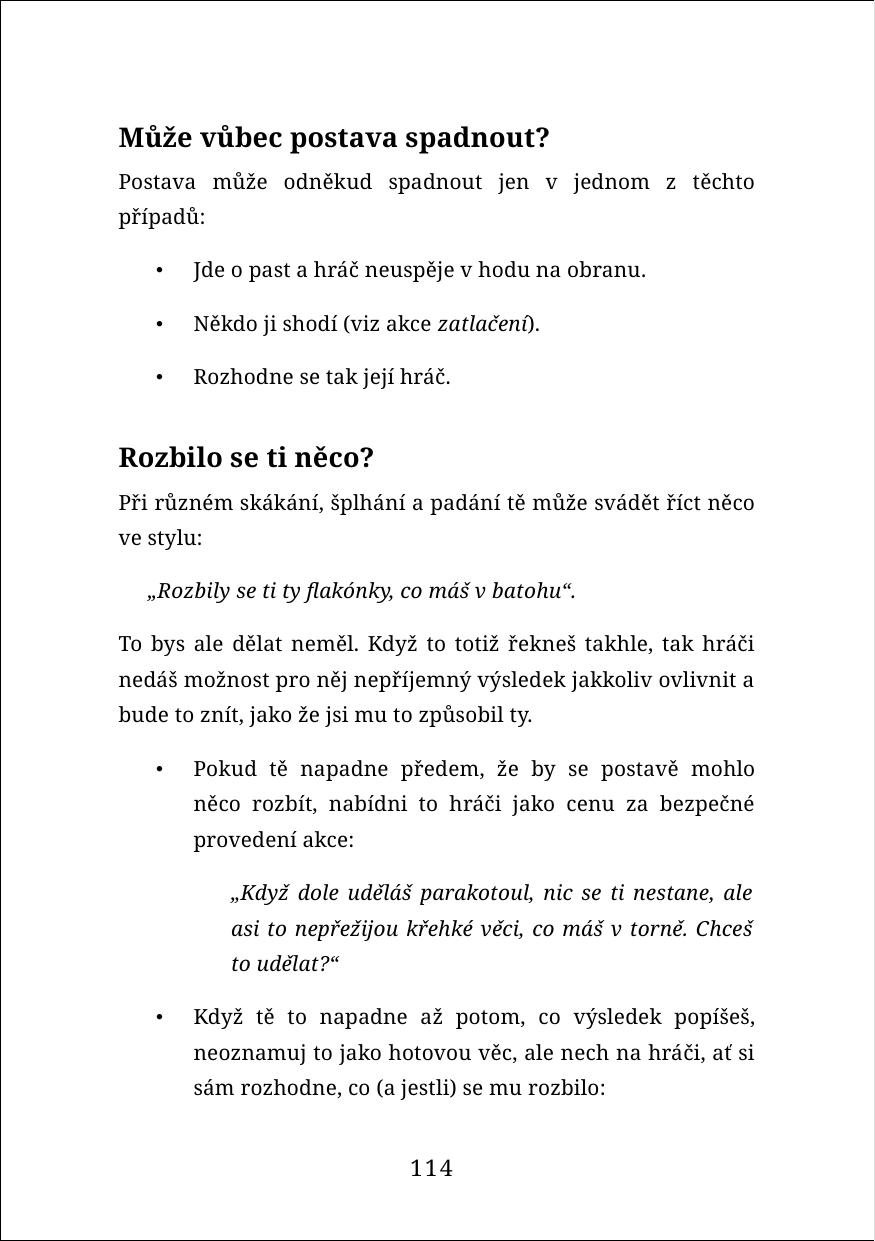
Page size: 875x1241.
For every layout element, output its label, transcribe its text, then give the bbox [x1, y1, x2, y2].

subtitle Rozbilo se ti něco? [118, 439, 756, 476]
list Někdo ji shodí (viz akce zatlačení). [156, 309, 756, 337]
list Jde o past a hráč neuspěje v hodu na obranu. [156, 256, 756, 284]
text To bys ale dělat neměl. Když to totiž řekneš takhle, tak hráči nedáš možnost pro něj nepříjemný výsledek jakkoliv ovlivnit a bude to znít, jako že jsi mu to způsobil ty. [118, 629, 756, 729]
list Když tě to napadne až potom, co výsledek popíšeš, neoznamuj to jako hotovou věc, ale nech na hráči, ať si sám rozhodne, co (a jestli) se mu rozbilo: [156, 1002, 756, 1102]
subtitle Může vůbec postava spadnout? [118, 118, 756, 155]
list „Když dole uděláš parakotoul, nic se ti nestane, ale asi to nepřežijou křehké věci, co máš v torně. Chceš to udělat?“ [193, 878, 756, 978]
list Rozhodne se tak její hráč. [156, 362, 756, 391]
list Pokud tě napadne předem, že by se postavě mohlo něco rozbít, nabídni to hráči jako cenu za bezpečné provedení akce: [156, 754, 756, 853]
text „Rozbily se ti ty flakónky, co máš v batohu“. [118, 576, 756, 605]
text Postava může odněkud spadnout jen v jednom z těchto případů: [118, 167, 756, 231]
text Při různém skákání, šplhání a padání tě může svádět říct něco ve stylu: [118, 488, 756, 552]
